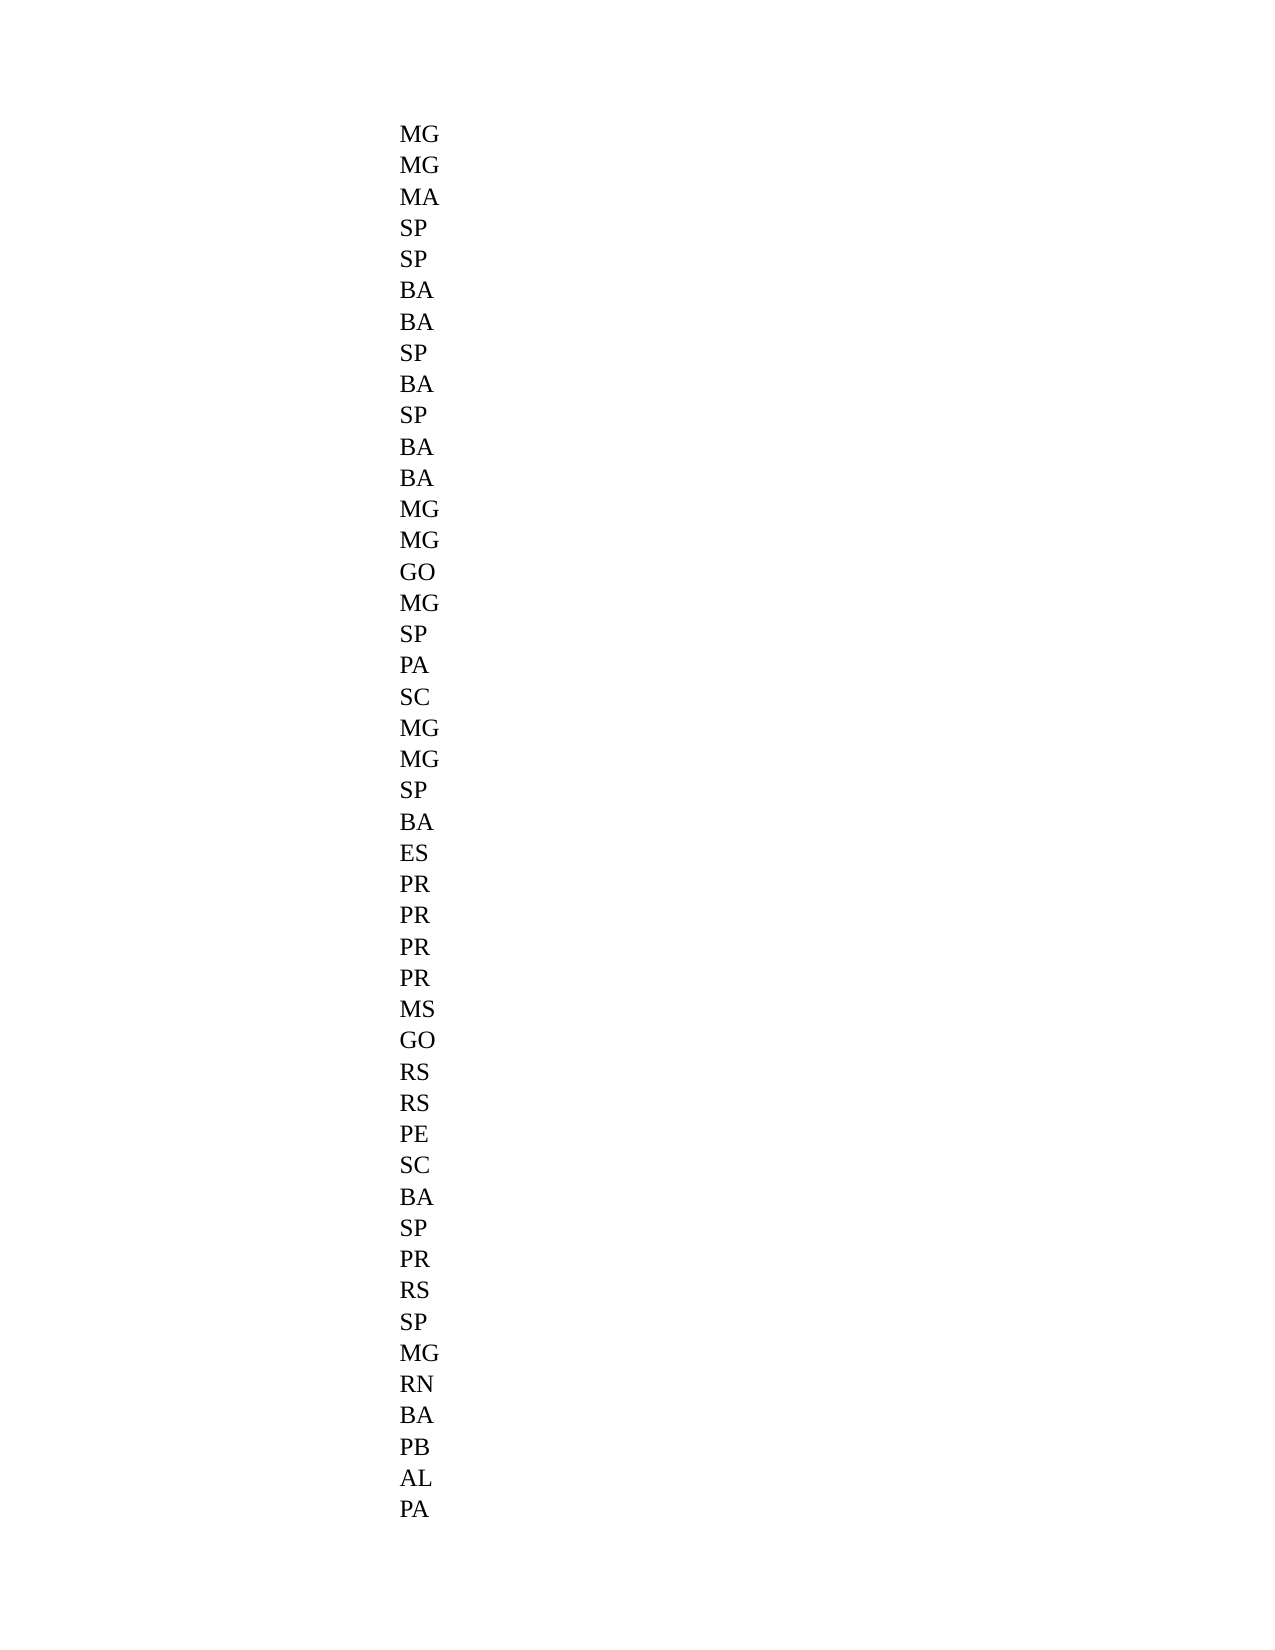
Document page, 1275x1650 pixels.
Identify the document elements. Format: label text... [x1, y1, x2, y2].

table_cell [118, 1181, 399, 1212]
table_cell [118, 1149, 399, 1181]
table_cell MG [399, 524, 446, 556]
table_cell MG [399, 587, 446, 618]
table_cell GO [399, 556, 446, 587]
table_cell BA [399, 462, 446, 493]
table_cell [118, 1118, 399, 1149]
table_cell [118, 1399, 399, 1431]
table_cell [118, 181, 399, 212]
table_cell [118, 1087, 399, 1118]
table_cell [118, 556, 399, 587]
table_cell RN [399, 1368, 446, 1399]
table_cell [118, 774, 399, 806]
table_cell [118, 524, 399, 556]
table_cell PA [399, 649, 446, 681]
table_cell SC [399, 1149, 446, 1181]
table_cell [118, 399, 399, 431]
table_cell PR [399, 899, 446, 931]
table_cell MG [399, 1337, 446, 1368]
table_cell PR [399, 931, 446, 962]
table_cell PR [399, 962, 446, 993]
table_cell MG [399, 712, 446, 743]
table_cell [118, 681, 399, 712]
table_cell [118, 212, 399, 243]
table_cell [118, 306, 399, 337]
table_cell [118, 962, 399, 993]
table_cell SP [399, 243, 446, 274]
table_cell [118, 743, 399, 774]
table_cell [118, 1274, 399, 1306]
table_cell SP [399, 618, 446, 649]
table_cell [118, 1431, 399, 1462]
table_cell SP [399, 212, 446, 243]
table_cell PA [399, 1493, 446, 1524]
table_cell BA [399, 1399, 446, 1431]
table_cell [118, 118, 399, 149]
table_cell SP [399, 337, 446, 368]
table_cell RS [399, 1056, 446, 1087]
table_cell MG [399, 118, 446, 149]
table_cell BA [399, 1181, 446, 1212]
table_cell PR [399, 1243, 446, 1274]
table_cell [118, 899, 399, 931]
table_cell [118, 1462, 399, 1493]
table_cell [118, 493, 399, 524]
table_cell [118, 1024, 399, 1056]
table_cell [118, 243, 399, 274]
table_cell [118, 587, 399, 618]
table_cell MG [399, 743, 446, 774]
table_cell ES [399, 837, 446, 868]
table_cell MS [399, 993, 446, 1024]
table_cell [118, 649, 399, 681]
table_cell [118, 1493, 399, 1524]
table_cell PE [399, 1118, 446, 1149]
table_cell MA [399, 181, 446, 212]
table_cell [118, 462, 399, 493]
table_cell [118, 337, 399, 368]
table_cell [118, 868, 399, 899]
table_cell [118, 1368, 399, 1399]
table_cell [118, 149, 399, 181]
table_cell [118, 431, 399, 462]
table_cell BA [399, 368, 446, 399]
table_cell AL [399, 1462, 446, 1493]
table_cell SP [399, 1306, 446, 1337]
table_cell SC [399, 681, 446, 712]
table_cell [118, 1337, 399, 1368]
table_cell BA [399, 806, 446, 837]
table_cell RS [399, 1087, 446, 1118]
table_cell BA [399, 274, 446, 306]
table_cell [118, 274, 399, 306]
table_cell [118, 806, 399, 837]
table_cell SP [399, 774, 446, 806]
table_cell RS [399, 1274, 446, 1306]
table_cell BA [399, 431, 446, 462]
table_cell GO [399, 1024, 446, 1056]
table_cell MG [399, 493, 446, 524]
table_cell [118, 1306, 399, 1337]
table_cell [118, 1243, 399, 1274]
table_cell PR [399, 868, 446, 899]
table_cell BA [399, 306, 446, 337]
table_cell [118, 1212, 399, 1243]
table_cell PB [399, 1431, 446, 1462]
table_cell SP [399, 1212, 446, 1243]
table_cell SP [399, 399, 446, 431]
table_cell [118, 368, 399, 399]
table_cell [118, 837, 399, 868]
table_cell [118, 712, 399, 743]
table_cell [118, 993, 399, 1024]
table_cell [118, 618, 399, 649]
table_cell [118, 931, 399, 962]
table_cell MG [399, 149, 446, 181]
table_cell [118, 1056, 399, 1087]
